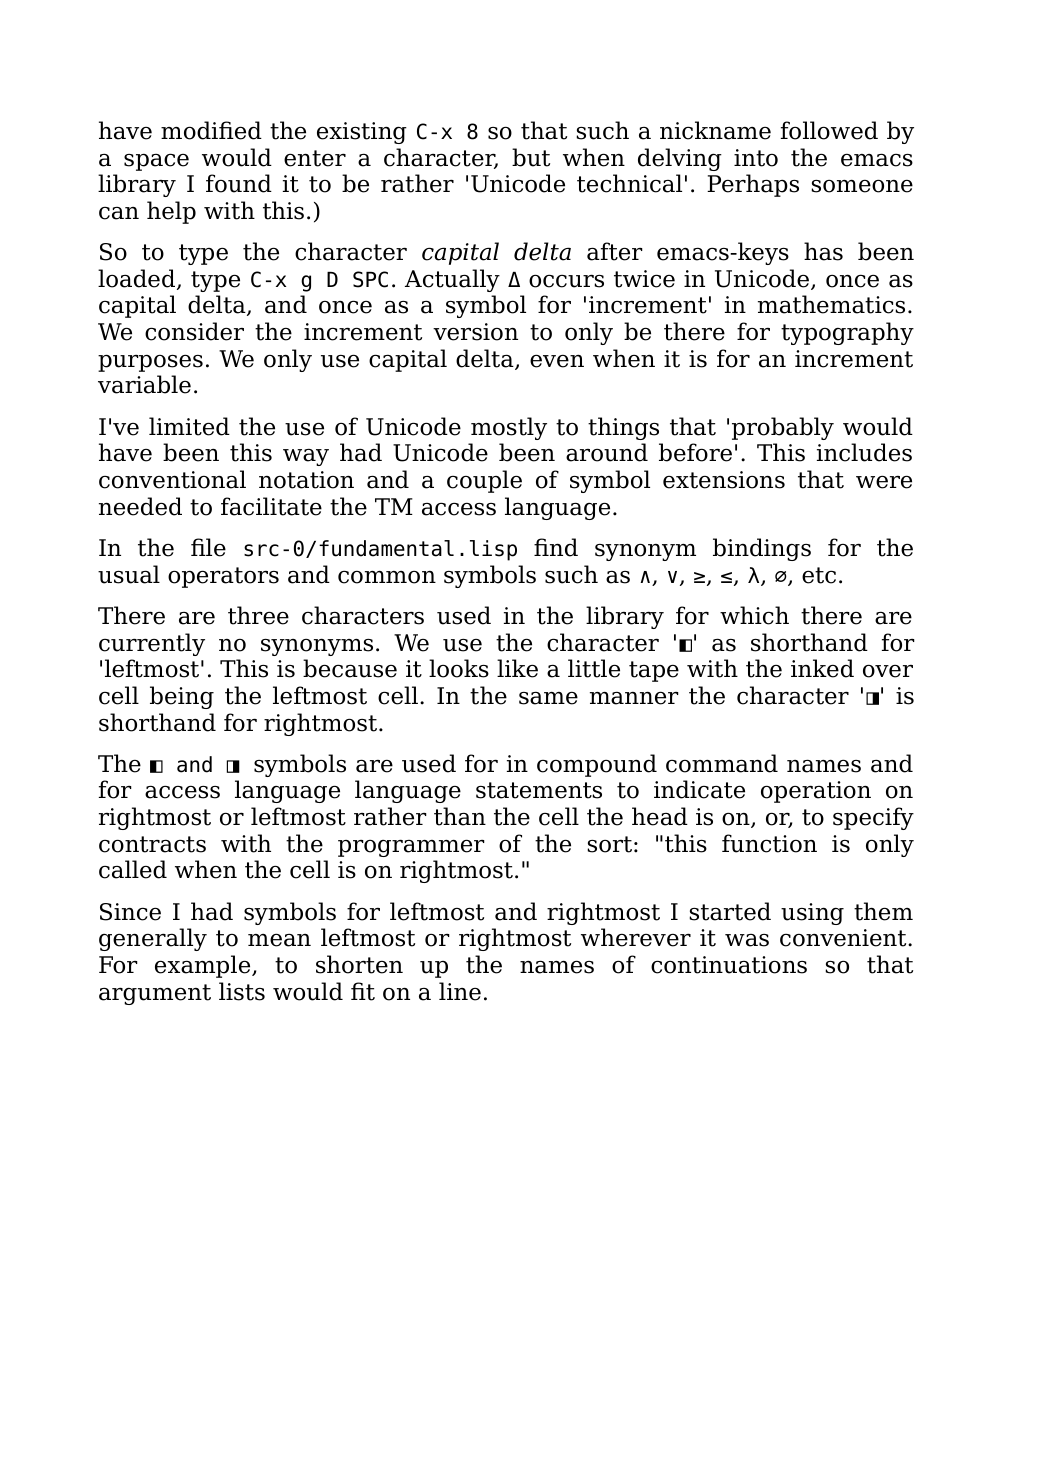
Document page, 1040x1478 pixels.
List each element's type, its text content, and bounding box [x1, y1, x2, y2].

text Since I had symbols for leftmost and rightmost I started using them generally to mean leftmost or rightmost wherever it was convenient. For example, to shorten up the names of continuations so that argument lists would fit on a line. [98, 899, 914, 1006]
text The ◧ and ◨ symbols are used for in compound command names and for access language language statements to indicate operation on rightmost or leftmost rather than the cell the head is on, or, to specify contracts with the programmer of the sort: "this function is only called when the cell is on rightmost." [98, 751, 914, 884]
text There are three characters used in the library for which there are currently no synonyms. We use the character '◧' as shorthand for 'leftmost'. This is because it looks like a little tape with the inked over cell being the leftmost cell. In the same manner the character '◨' is shorthand for rightmost. [98, 603, 914, 736]
text So to type the character capital delta after emacs-keys has been loaded, type C-x g D SPC. Actually Δ occurs twice in Unicode, once as capital delta, and once as a symbol for 'increment' in mathematics. We consider the increment version to only be there for typography purposes. We only use capital delta, even when it is for an increment variable. [98, 239, 914, 399]
text have modified the existing C-x 8 so that such a nickname followed by a space would enter a character, but when delving into the emacs library I found it to be rather 'Unicode technical'. Perhaps someone can help with this.) [98, 118, 914, 225]
text I've limited the use of Unicode mostly to things that 'probably would have been this way had Unicode been around before'. This includes conventional notation and a couple of symbol extensions that were needed to facilitate the TM access language. [98, 414, 914, 521]
text In the file src-0/fundamental.lisp find synonym bindings for the usual operators and common symbols such as ∧, ∨, ≥, ≤, λ, ∅, etc. [98, 535, 914, 588]
